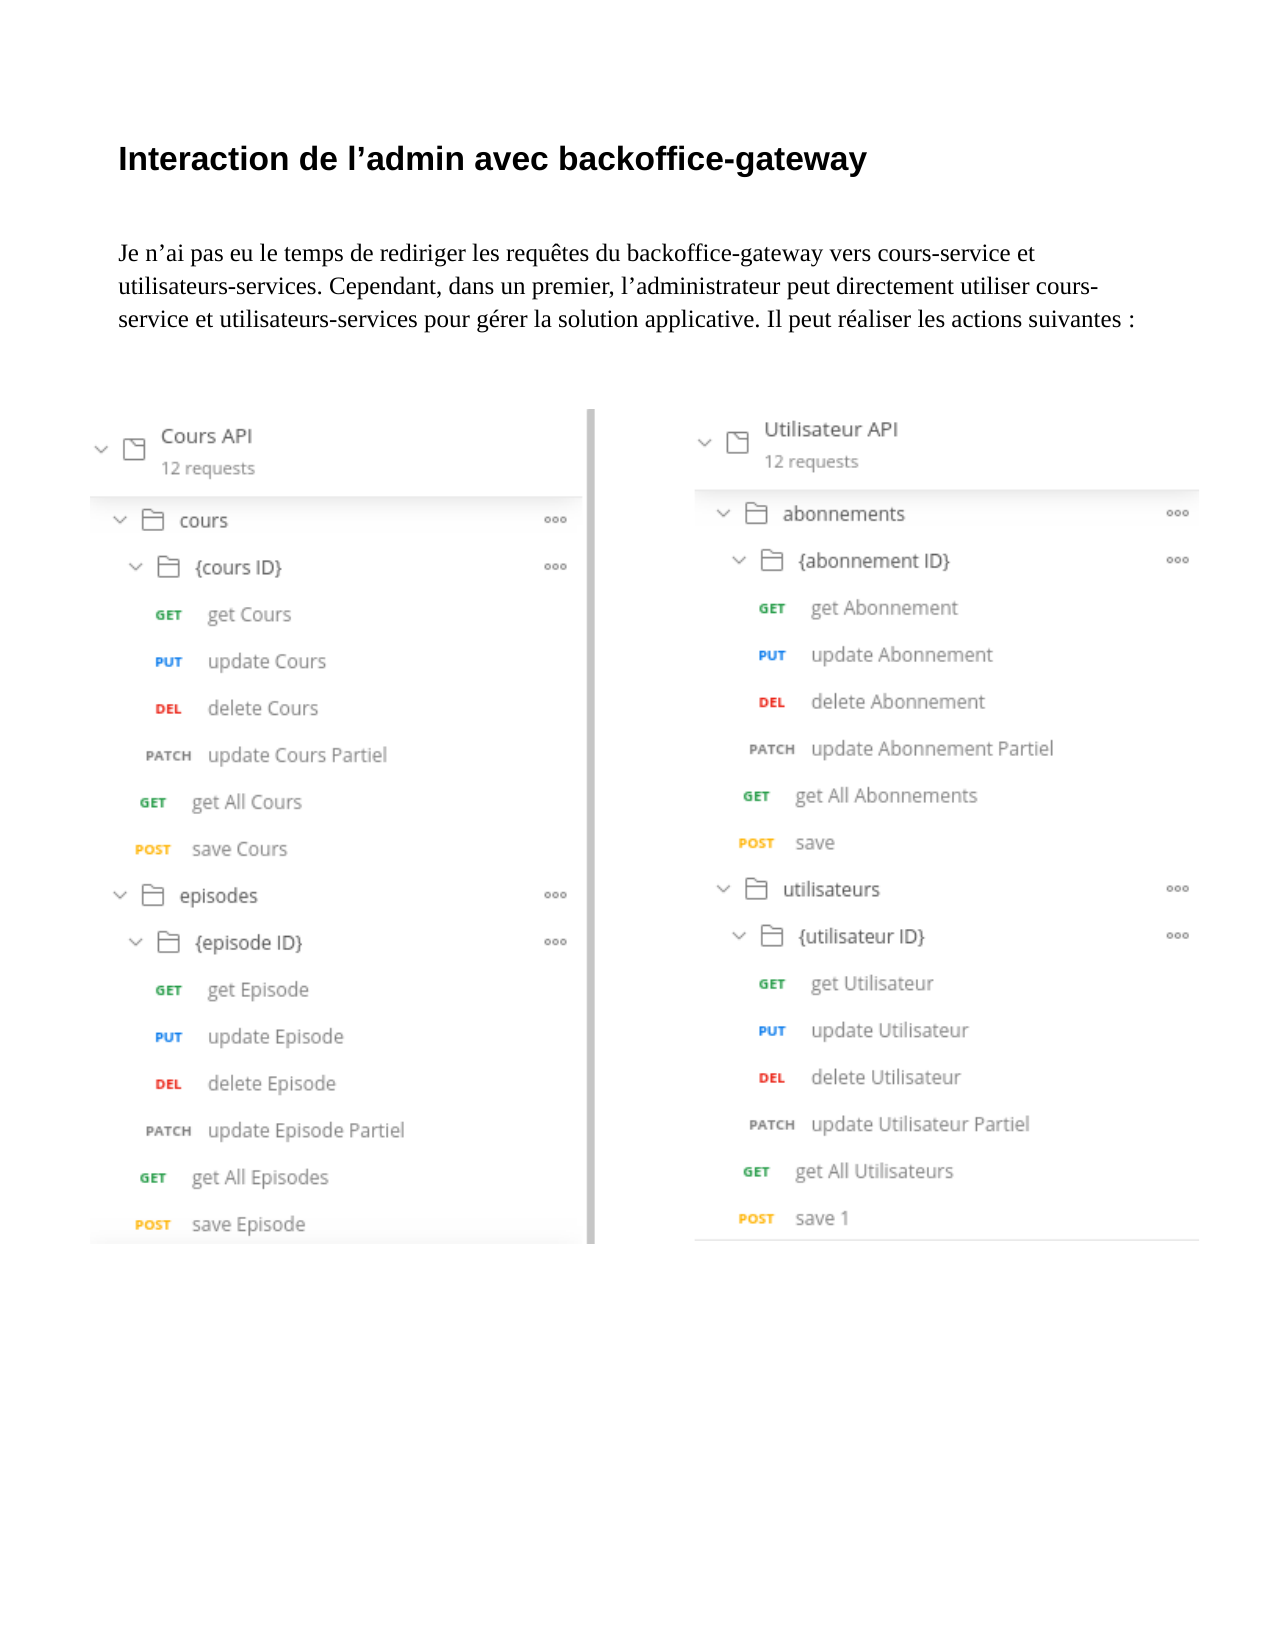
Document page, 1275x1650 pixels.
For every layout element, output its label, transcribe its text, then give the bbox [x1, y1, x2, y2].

picture [90, 409, 595, 1244]
subtitle Interaction de l’admin avec backoffice-gateway [118, 139, 1157, 178]
subtitle Je n’ai pas eu le temps de rediriger les requêtes du backoffice-gateway vers cours-service et utilisateurs-services. Cependant, dans un premier, l’administrateur peut directement utiliser cours-service et utilisateurs-services pour gérer la solution applicative. Il peut réaliser les actions suivantes : [118, 238, 1157, 332]
picture [694, 396, 1200, 1241]
